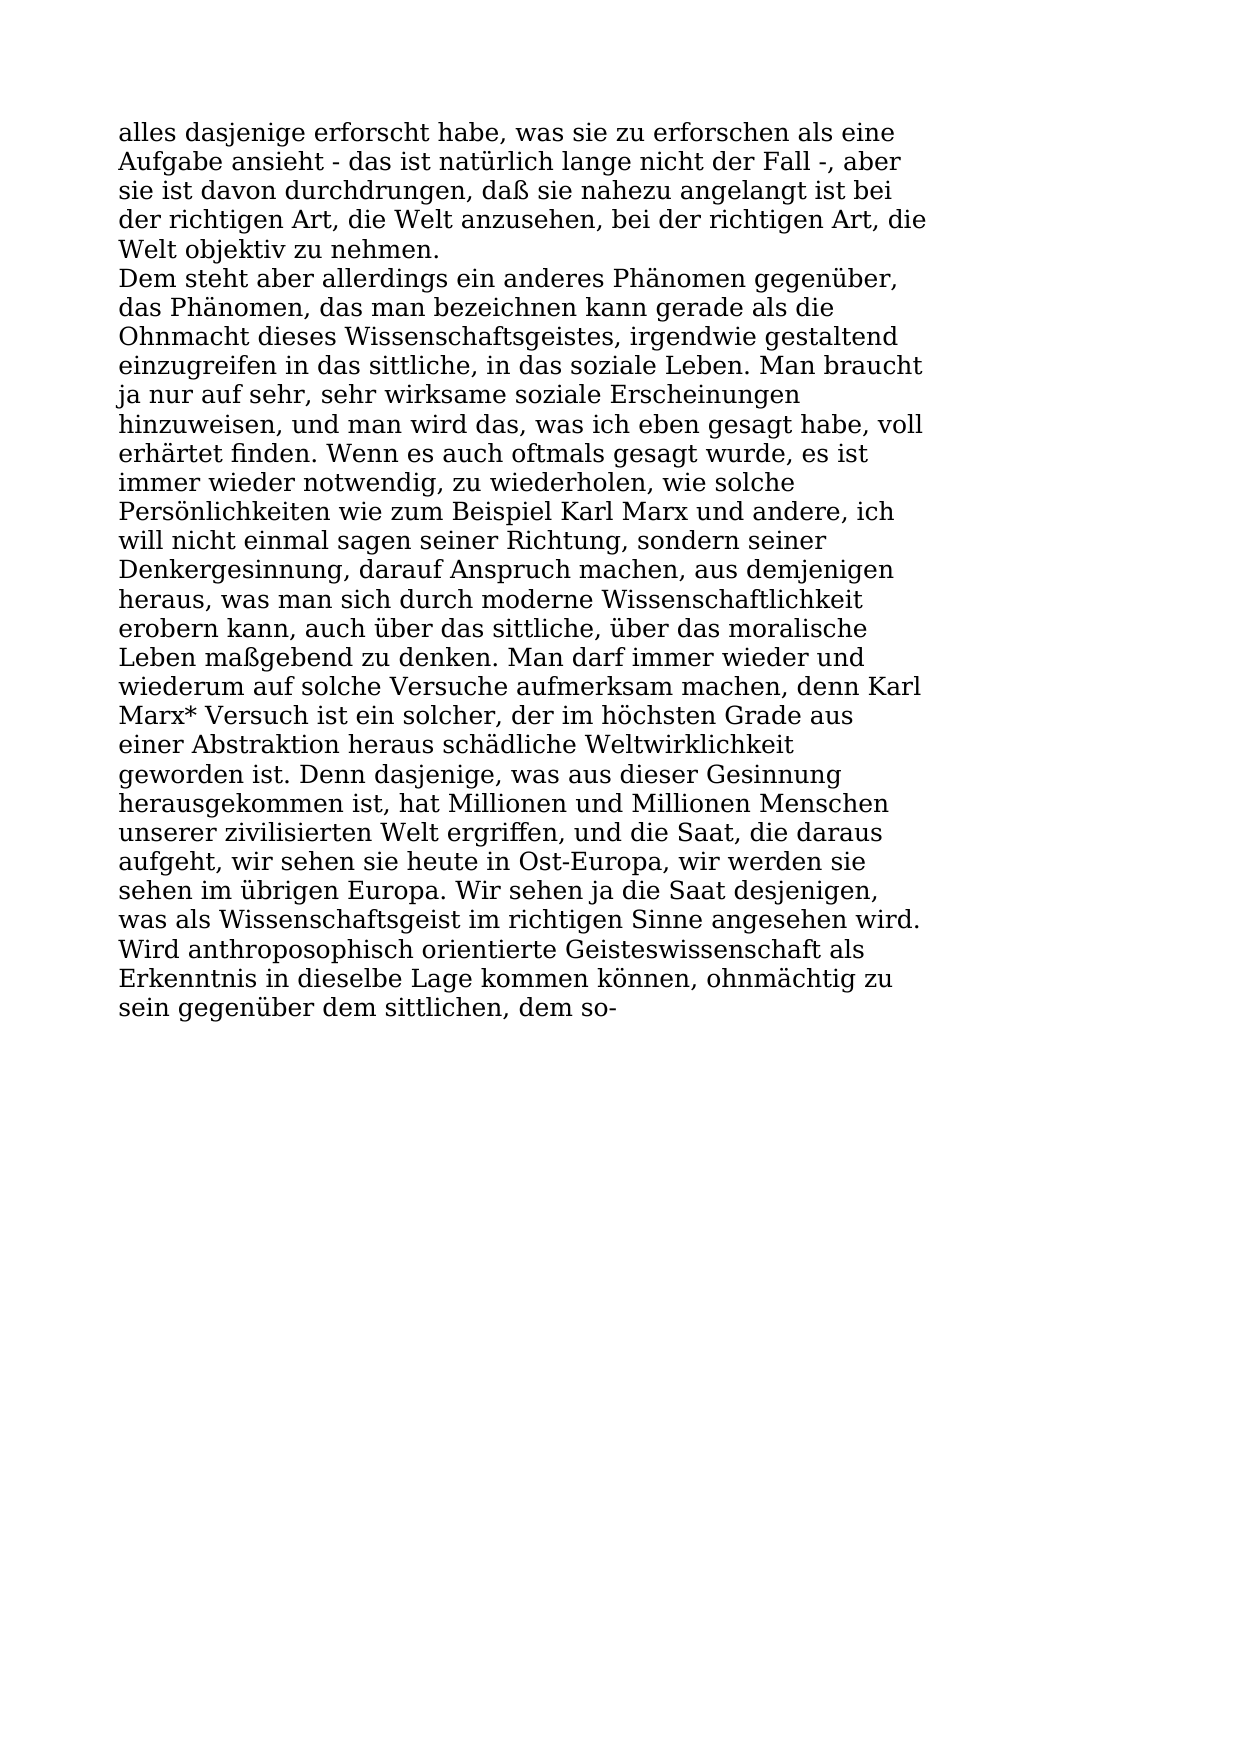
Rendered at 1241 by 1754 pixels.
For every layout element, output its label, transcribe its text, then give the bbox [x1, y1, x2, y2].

text einzugreifen in das sittliche, in das soziale Leben. Man braucht [118, 351, 1122, 381]
text unserer zivilisierten Welt ergriffen, und die Saat, die daraus [118, 818, 1122, 847]
text alles dasjenige erforscht habe, was sie zu erforschen als eine [118, 118, 1122, 147]
text Aufgabe ansieht - das ist natürlich lange nicht der Fall -, aber [118, 147, 1122, 176]
text einer Abstraktion heraus schädliche Weltwirklichkeit [118, 731, 1122, 760]
text Marx* Versuch ist ein solcher, der im höchsten Grade aus [118, 701, 1122, 731]
text der richtigen Art, die Welt anzusehen, bei der richtigen Art, die [118, 206, 1122, 235]
text aufgeht, wir sehen sie heute in Ost-Europa, wir werden sie [118, 847, 1122, 876]
text herausgekommen ist, hat Millionen und Millionen Menschen [118, 789, 1122, 818]
text geworden ist. Denn dasjenige, was aus dieser Gesinnung [118, 760, 1122, 789]
text das Phänomen, das man bezeichnen kann gerade als die [118, 293, 1122, 322]
text Leben maßgebend zu denken. Man darf immer wieder und [118, 643, 1122, 672]
text erobern kann, auch über das sittliche, über das moralische [118, 614, 1122, 643]
text sie ist davon durchdrungen, daß sie nahezu angelangt ist bei [118, 176, 1122, 206]
text immer wieder notwendig, zu wiederholen, wie solche [118, 468, 1122, 497]
text Dem steht aber allerdings ein anderes Phänomen gegenüber, [118, 264, 1122, 293]
text hinzuweisen, und man wird das, was ich eben gesagt habe, voll [118, 410, 1122, 439]
text Ohnmacht dieses Wissenschaftsgeistes, irgendwie gestaltend [118, 322, 1122, 351]
text Denkergesinnung, darauf Anspruch machen, aus demjenigen [118, 556, 1122, 585]
text will nicht einmal sagen seiner Richtung, sondern seiner [118, 526, 1122, 556]
text sehen im übrigen Europa. Wir sehen ja die Saat desjenigen, [118, 876, 1122, 906]
text was als Wissenschaftsgeist im richtigen Sinne angesehen wird. [118, 906, 1122, 935]
text erhärtet finden. Wenn es auch oftmals gesagt wurde, es ist [118, 439, 1122, 468]
text Welt objektiv zu nehmen. [118, 235, 1122, 264]
text Erkenntnis in dieselbe Lage kommen können, ohnmächtig zu [118, 964, 1122, 993]
text Wird anthroposophisch orientierte Geisteswissenschaft als [118, 935, 1122, 964]
text ja nur auf sehr, sehr wirksame soziale Erscheinungen [118, 381, 1122, 410]
text Persönlichkeiten wie zum Beispiel Karl Marx und andere, ich [118, 497, 1122, 526]
text sein gegenüber dem sittlichen, dem so- [118, 993, 1122, 1022]
text wiederum auf solche Versuche aufmerksam machen, denn Karl [118, 672, 1122, 701]
text heraus, was man sich durch moderne Wissenschaftlichkeit [118, 585, 1122, 614]
